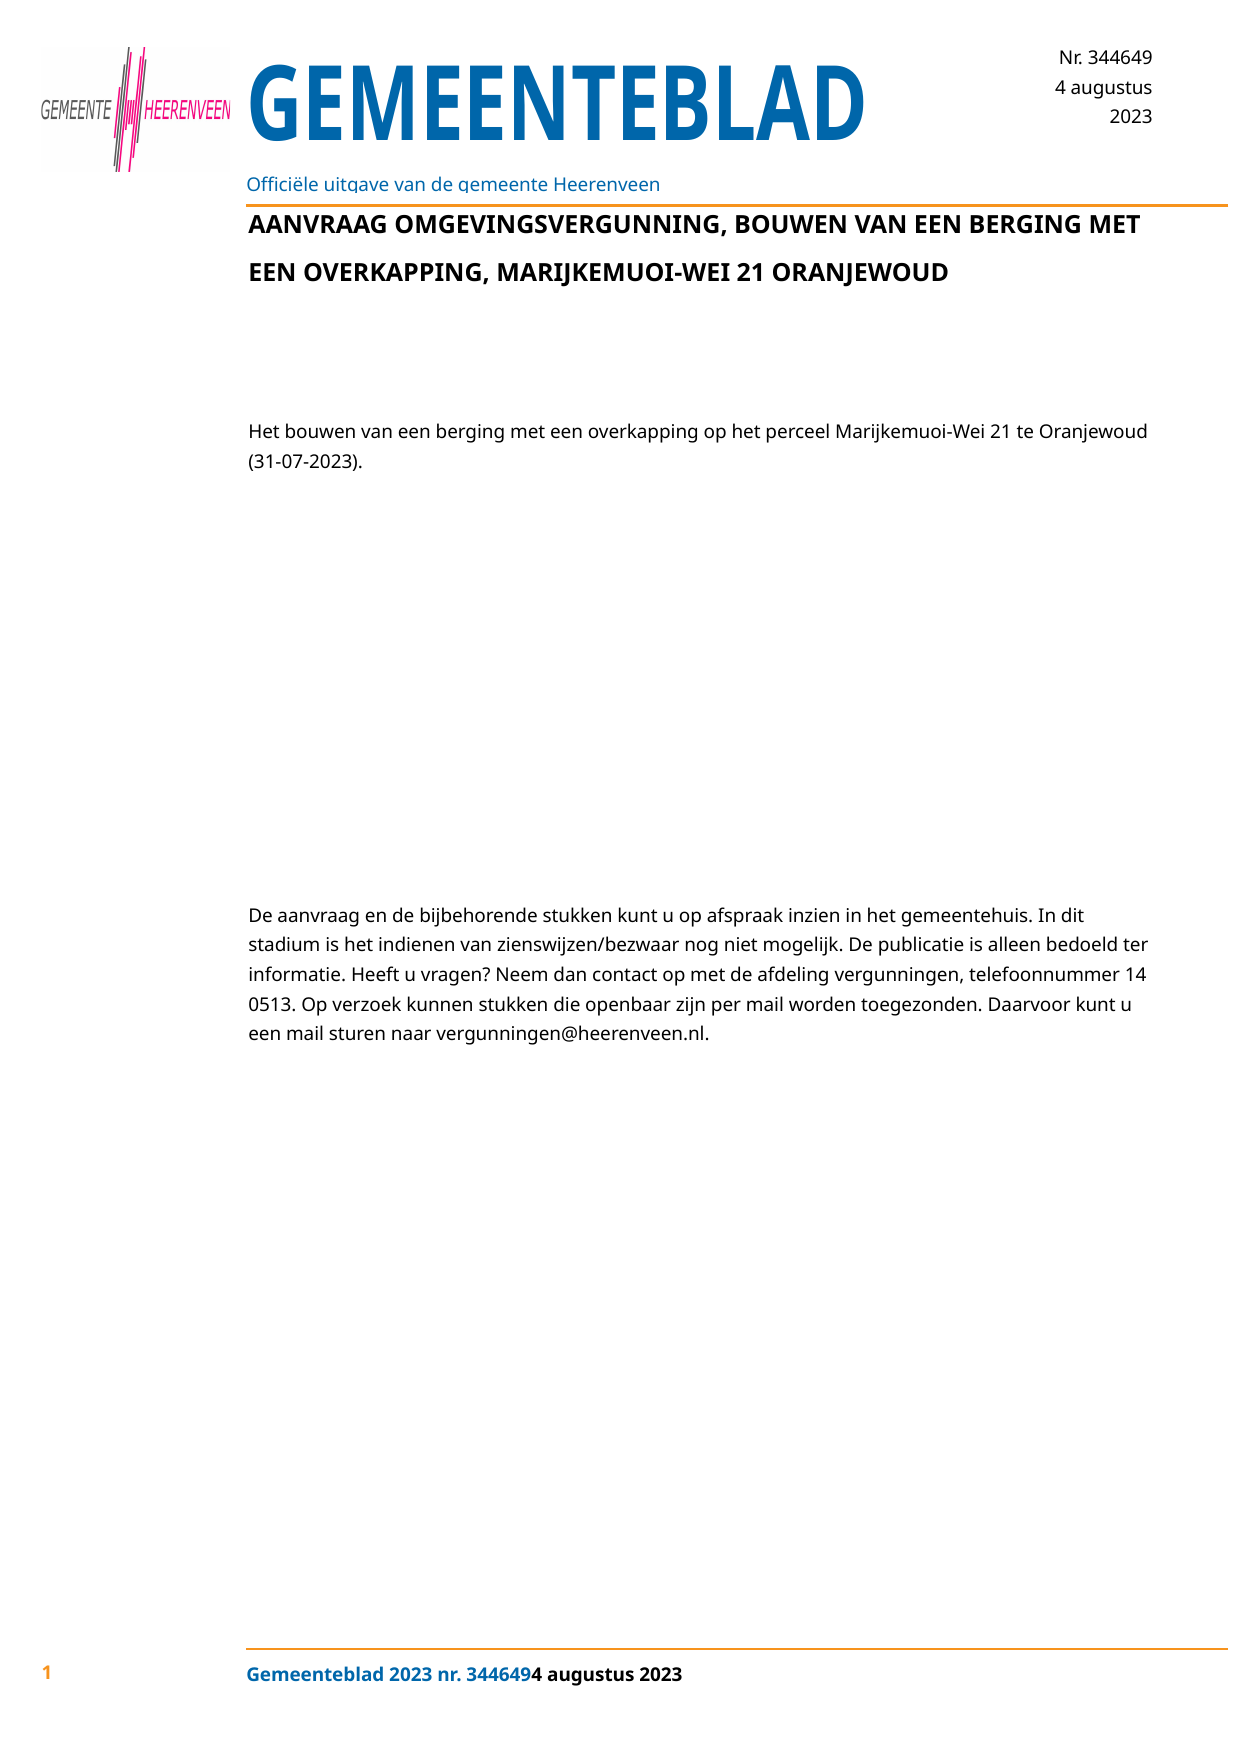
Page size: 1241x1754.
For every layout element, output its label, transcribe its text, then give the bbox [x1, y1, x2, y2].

text De aanvraag en de bijbehorende stukken kunt u op afspraak inzien in het gemeentehuis. In dit stadium is het indienen van zienswijzen/bezwaar nog niet mogelijk. De publicatie is alleen bedoeld ter informatie. Heeft u vragen? Neem dan contact op met de afdeling vergunningen, telefoonnummer 14 0513. Op verzoek kunnen stukken die openbaar zijn per mail worden toegezonden. Daarvoor kunt u een mail sturen naar vergunningen@heerenveen.nl. [248, 902, 1152, 1046]
picture [41, 47, 231, 172]
text AANVRAAG OMGEVINGSVERGUNNING, BOUWEN VAN EEN BERGING MET EEN OVERKAPPING, MARIJKEMUOI-WEI 21 ORANJEWOUD [248, 207, 1152, 288]
text Het bouwen van een berging met een overkapping op het perceel Marijkemuoi-Wei 21 te Oranjewoud (31-07-2023). [248, 419, 1152, 474]
